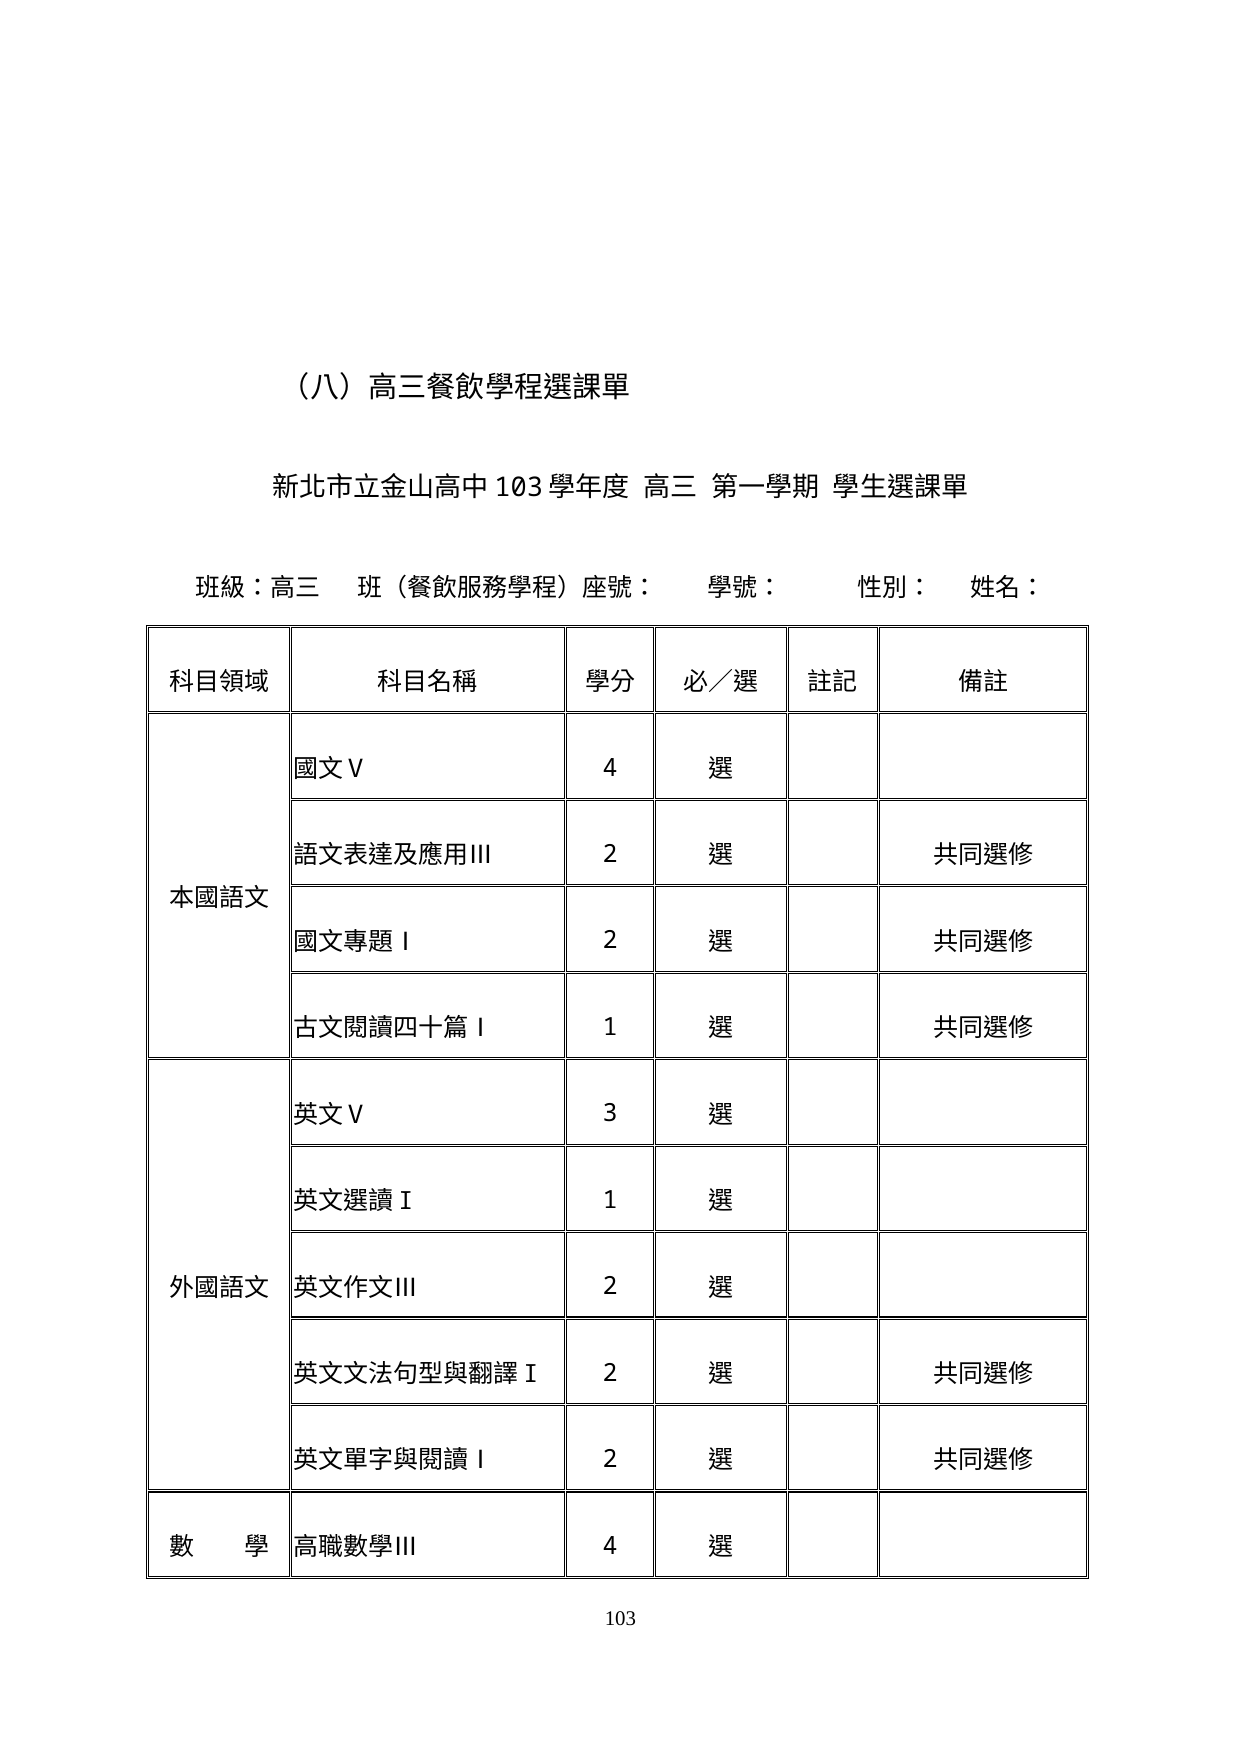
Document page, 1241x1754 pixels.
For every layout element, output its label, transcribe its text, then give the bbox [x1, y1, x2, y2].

table_cell [880, 1060, 1086, 1143]
table_cell 本國語文 [149, 714, 289, 1057]
table_cell 英文單字與閱讀Ⅰ [292, 1406, 564, 1489]
table_cell 選 [656, 714, 786, 798]
table_cell 外國語文 [149, 1060, 289, 1489]
table_cell 高職數學Ⅲ [292, 1493, 564, 1576]
table_cell [789, 1320, 877, 1403]
table_cell [1089, 1144, 1093, 1230]
table_cell 選 [656, 1406, 786, 1489]
table_cell [789, 714, 877, 798]
table_cell 2 [567, 1233, 653, 1316]
table_cell 選 [656, 1147, 786, 1230]
table_cell 2 [567, 801, 653, 884]
table_cell 2 [567, 1320, 653, 1403]
table_header 註記 [789, 628, 877, 711]
table_cell 4 [567, 1493, 653, 1576]
table_cell [880, 1233, 1086, 1316]
table_cell [789, 1060, 877, 1143]
table_cell 選 [656, 1233, 786, 1316]
table_cell [880, 714, 1086, 798]
table_header 科目名稱 [292, 628, 564, 711]
table_cell 英文Ⅴ [292, 1060, 564, 1143]
table_cell 選 [656, 801, 786, 884]
table_cell 語文表達及應用Ⅲ [292, 801, 564, 884]
table_cell [1089, 1230, 1093, 1316]
table_cell 國文Ⅴ [292, 714, 564, 798]
table_cell [789, 801, 877, 884]
table_cell 4 [567, 714, 653, 798]
table_cell 共同選修 [880, 887, 1086, 971]
table_cell 1 [567, 1147, 653, 1230]
table_cell 選 [656, 974, 786, 1057]
text 新北市立金山高中103學年度 高三 第一學期 學生選課單 [118, 443, 1122, 506]
table_cell [1089, 798, 1093, 884]
table_cell [789, 887, 877, 971]
table_cell [789, 1493, 877, 1576]
table_cell 共同選修 [880, 1320, 1086, 1403]
table_cell [1089, 1403, 1093, 1489]
table_cell [789, 1147, 877, 1230]
table_header 必／選 [656, 628, 786, 711]
table_cell [789, 1233, 877, 1316]
table_header 學分 [567, 628, 653, 711]
table_cell [789, 974, 877, 1057]
table_cell 3 [567, 1060, 653, 1143]
table_cell 選 [656, 1493, 786, 1576]
table_cell 選 [656, 1060, 786, 1143]
table_cell [1089, 711, 1093, 798]
table_cell [1089, 1316, 1093, 1403]
table_cell 國文專題Ⅰ [292, 887, 564, 971]
table_cell [1089, 1057, 1093, 1143]
table_cell [789, 1406, 877, 1489]
table_cell 英文作文Ⅲ [292, 1233, 564, 1316]
table_cell 共同選修 [880, 1406, 1086, 1489]
table_cell 選 [656, 1320, 786, 1403]
table_cell 選 [656, 887, 786, 971]
table_header [1089, 625, 1093, 711]
table_header 備註 [880, 628, 1086, 711]
table_cell [1089, 971, 1093, 1057]
table_cell 1 [567, 974, 653, 1057]
table_cell 古文閱讀四十篇Ⅰ [292, 974, 564, 1057]
table_cell [880, 1493, 1086, 1576]
table_cell 共同選修 [880, 801, 1086, 884]
table_cell [1089, 884, 1093, 971]
text （八）高三餐飲學程選課單 [281, 343, 1122, 406]
table_cell [880, 1147, 1086, 1230]
table_cell [1089, 1489, 1093, 1576]
text 班級：高三 班（餐飲服務學程）座號： 學號： 性別： 姓名： [118, 543, 1122, 606]
table_cell 2 [567, 887, 653, 971]
table_cell 英文文法句型與翻譯I [292, 1320, 564, 1403]
table_header 科目領域 [149, 628, 289, 711]
table_cell 共同選修 [880, 974, 1086, 1057]
table_cell 英文選讀I [292, 1147, 564, 1230]
table_cell 數 學 [149, 1493, 289, 1576]
table_cell 2 [567, 1406, 653, 1489]
